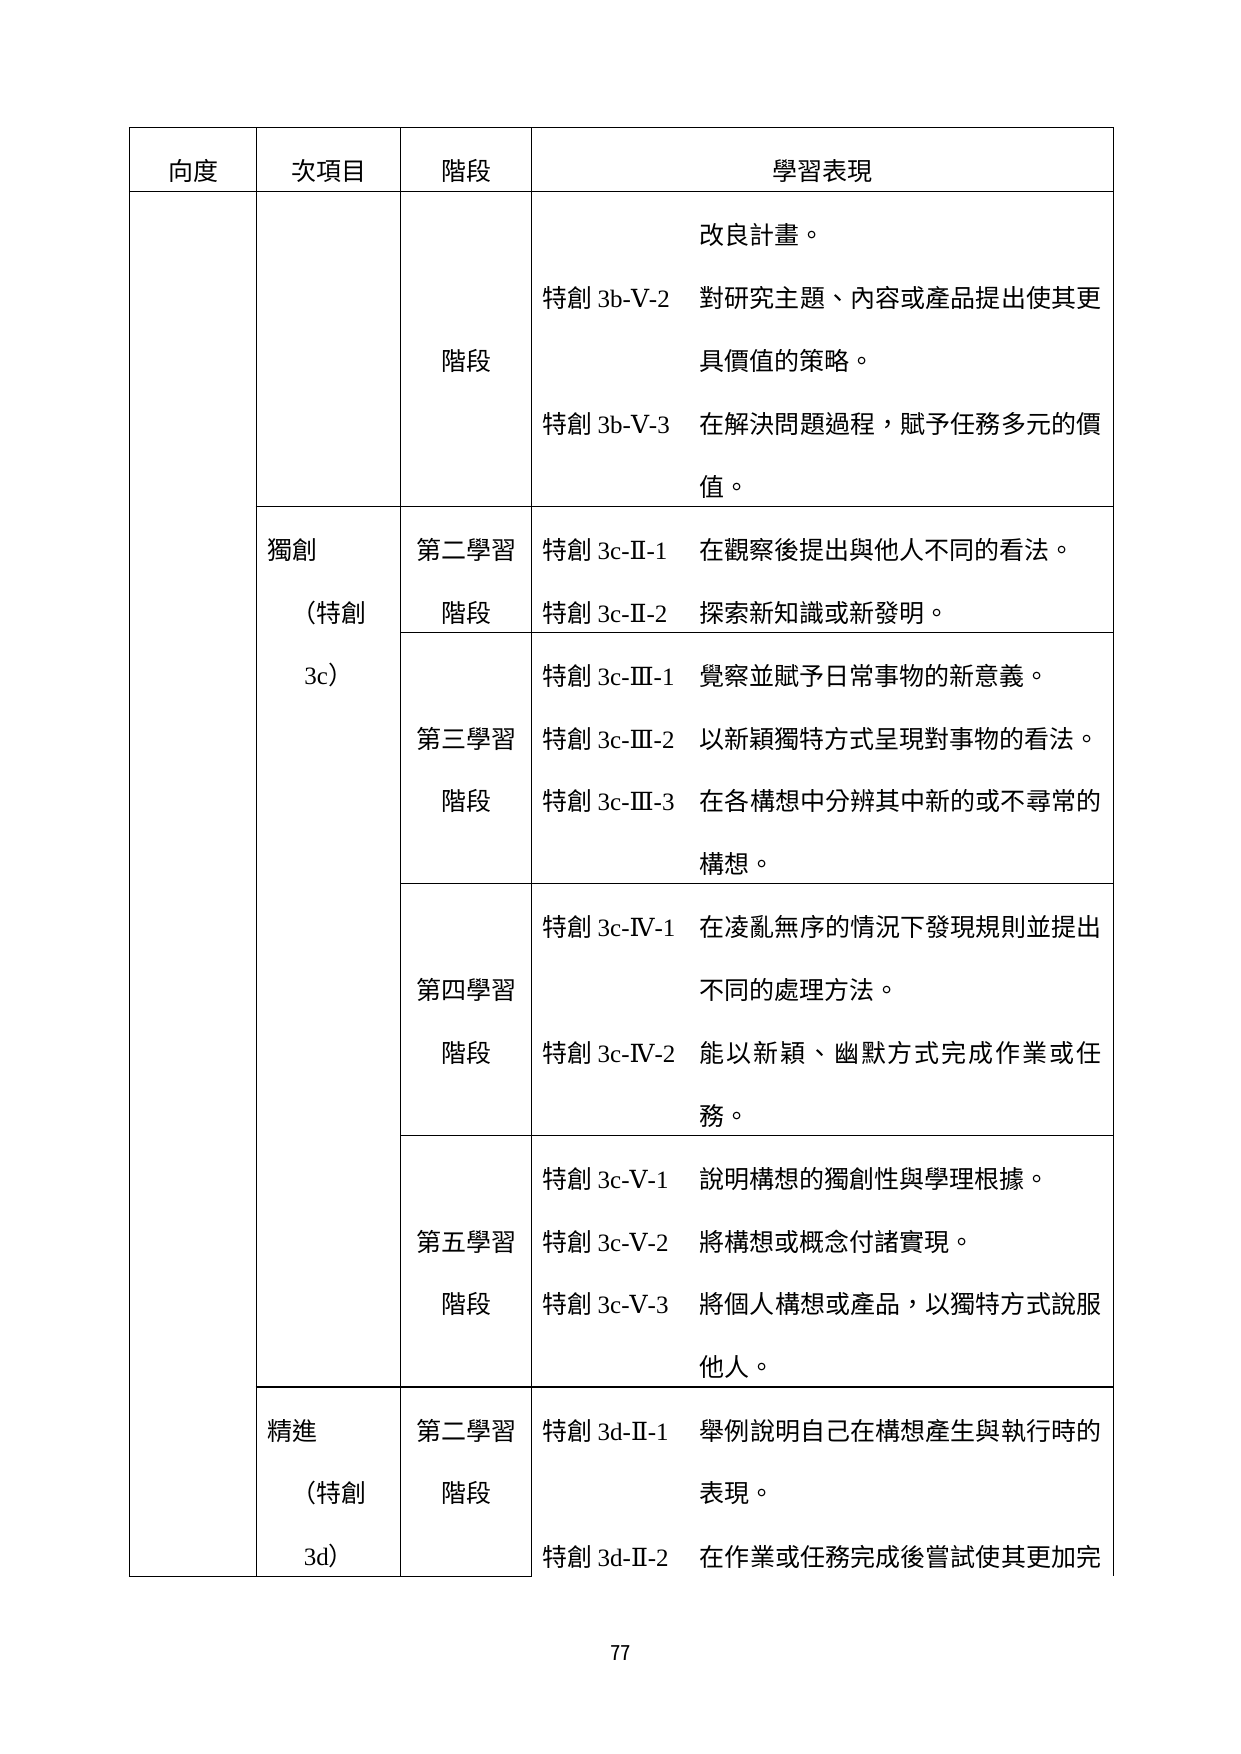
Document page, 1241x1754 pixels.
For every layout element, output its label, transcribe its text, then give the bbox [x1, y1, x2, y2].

table_cell 改良計畫。 [688, 192, 1113, 254]
table_cell 第二學習階段 [401, 1388, 531, 1576]
table_cell 在觀察後提出與他人不同的看法。 探索新知識或新發明。 [688, 507, 1113, 632]
table_cell 覺察並賦予日常事物的新意義。 以新穎獨特方式呈現對事物的看法。 在各構想中分辨其中新的或不尋常的構想。 [688, 633, 1113, 883]
table_cell 特創3c-Ⅳ-2 [532, 1009, 688, 1135]
table_cell 第四學習階段 [401, 884, 531, 1135]
table_cell 對研究主題、內容或產品提出使其更具價值的策略。 [688, 254, 1113, 380]
table_cell 在凌亂無序的情況下發現規則並提出不同的處理方法。 [688, 884, 1113, 1009]
table_cell 第三學習階段 [401, 633, 531, 883]
table_cell 特創3c-Ⅴ-1 特創3c-Ⅴ-2 特創3c-Ⅴ-3 [532, 1136, 688, 1386]
table_cell [257, 192, 400, 506]
table_header 學習表現 [532, 128, 1113, 191]
table_cell 特創3c-Ⅱ-1 特創3c-Ⅱ-2 [532, 507, 688, 632]
table_cell 第二學習階段 [401, 507, 531, 632]
table_cell [130, 192, 256, 1576]
table_cell 特創3d-Ⅱ-2 [532, 1513, 688, 1576]
table_cell 獨創 （特創3c） [257, 507, 400, 1386]
table_cell [532, 192, 688, 254]
table_cell 特創3b-Ⅴ-2 [532, 254, 688, 380]
table_cell 特創3b-Ⅴ-3 [532, 380, 688, 506]
table_cell 說明構想的獨創性與學理根據。 將構想或概念付諸實現。 將個人構想或產品，以獨特方式說服他人。 [688, 1136, 1113, 1386]
table_cell 階段 [401, 192, 531, 506]
table_header 次項目 [257, 128, 400, 191]
table_cell 特創3c-Ⅳ-1 [532, 884, 688, 1009]
table_cell 在作業或任務完成後嘗試使其更加完 [688, 1513, 1113, 1576]
table_cell 特創3c-Ⅲ-1 特創3c-Ⅲ-2 特創3c-Ⅲ-3 [532, 633, 688, 883]
table_cell 舉例說明自己在構想產生與執行時的表現。 [688, 1388, 1113, 1512]
table_header 向度 [130, 128, 256, 191]
table_cell 精進 （特創3d） [257, 1388, 400, 1576]
table_header 階段 [401, 128, 531, 191]
table_cell 特創3d-Ⅱ-1 [532, 1388, 688, 1512]
table_cell 第五學習階段 [401, 1136, 531, 1386]
table_cell 在解決問題過程，賦予任務多元的價值。 [688, 380, 1113, 506]
table_cell 能以新穎、幽默方式完成作業或任務。 [688, 1009, 1113, 1135]
